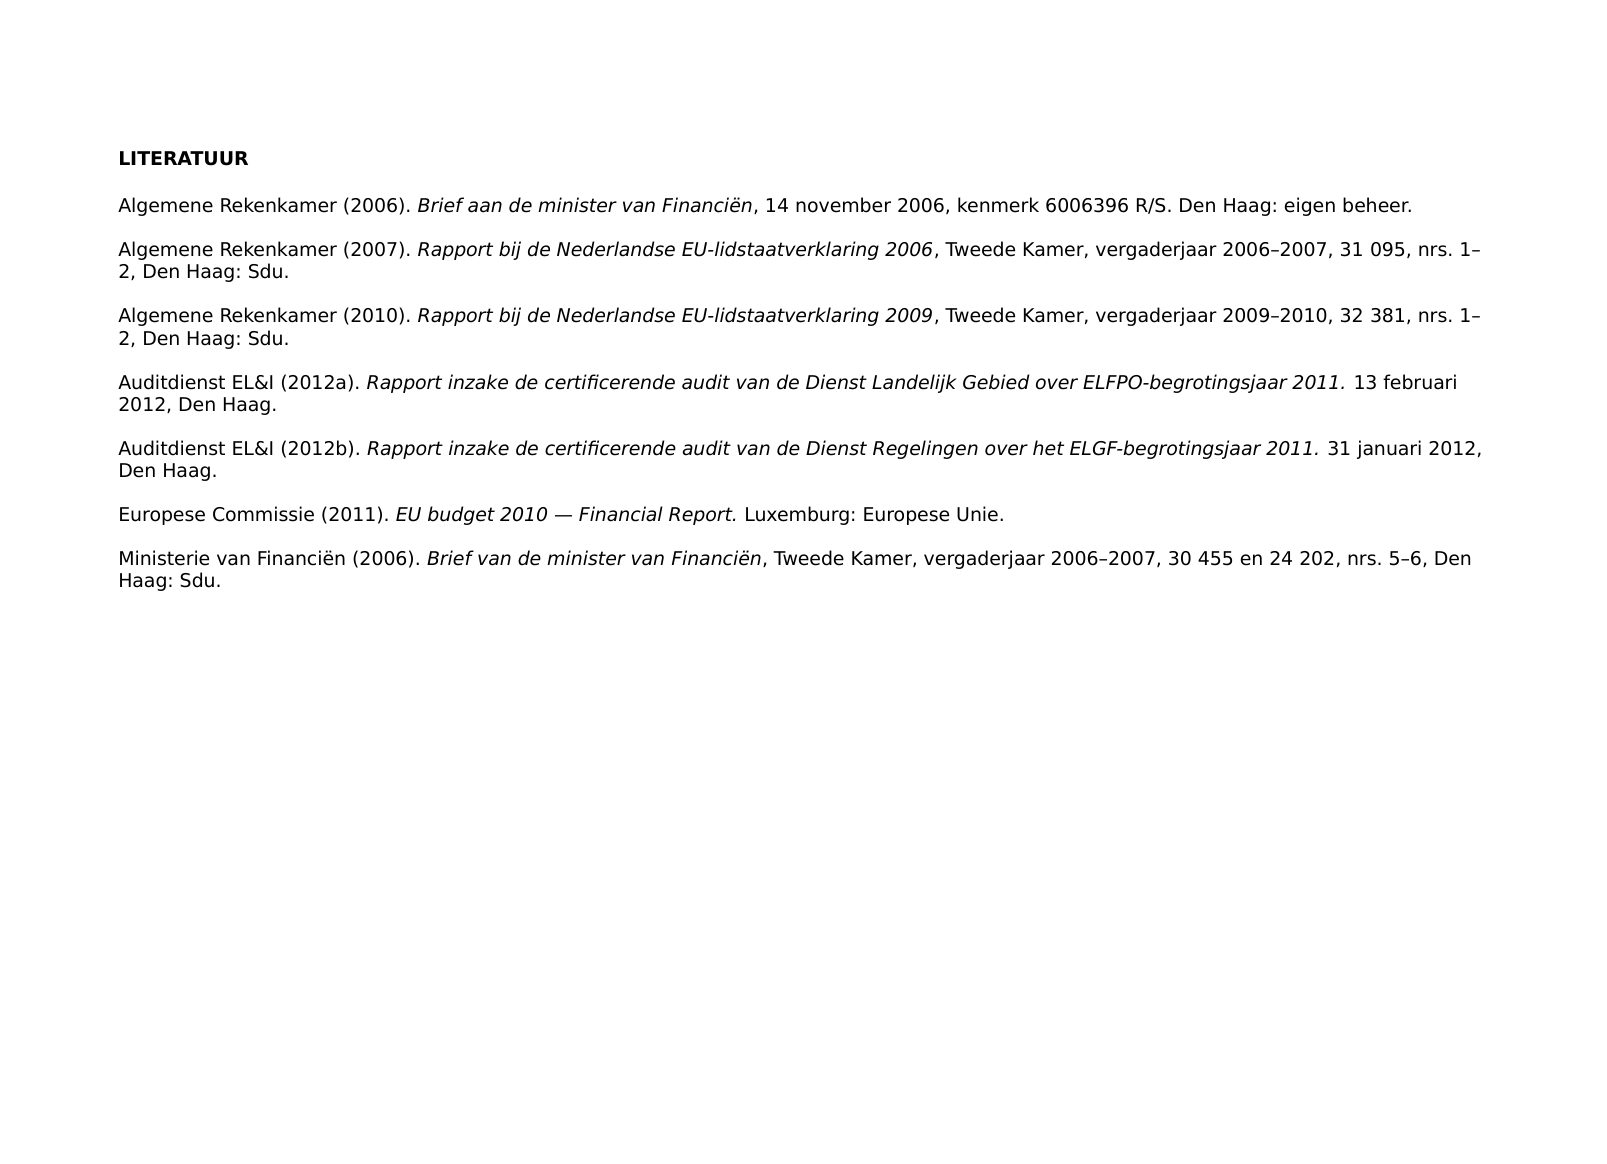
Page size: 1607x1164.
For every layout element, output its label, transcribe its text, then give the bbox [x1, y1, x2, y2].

text Europese Commissie (2011). EU budget 2010 — Financial Report. Luxemburg: Europese Unie. [118, 504, 1488, 526]
text Auditdienst EL&I (2012b). Rapport inzake de certificerende audit van de Dienst Regelingen over het ELGF-begrotingsjaar 2011. 31 januari 2012, Den Haag. [118, 438, 1488, 482]
text Algemene Rekenkamer (2006). Brief aan de minister van Financiën, 14 november 2006, kenmerk 6006396 R/S. Den Haag: eigen beheer. [118, 195, 1488, 217]
subtitle LITERATUUR [118, 148, 1488, 170]
text Auditdienst EL&I (2012a). Rapport inzake de certificerende audit van de Dienst Landelijk Gebied over ELFPO-begrotingsjaar 2011. 13 februari 2012, Den Haag. [118, 372, 1488, 416]
text Ministerie van Financiën (2006). Brief van de minister van Financiën, Tweede Kamer, vergaderjaar 2006–2007, 30 455 en 24 202, nrs. 5–6, Den Haag: Sdu. [118, 548, 1488, 592]
text Algemene Rekenkamer (2010). Rapport bij de Nederlandse EU-lidstaatverklaring 2009, Tweede Kamer, vergaderjaar 2009–2010, 32 381, nrs. 1–2, Den Haag: Sdu. [118, 305, 1488, 349]
text Algemene Rekenkamer (2007). Rapport bij de Nederlandse EU-lidstaatverklaring 2006, Tweede Kamer, vergaderjaar 2006–2007, 31 095, nrs. 1–2, Den Haag: Sdu. [118, 239, 1488, 283]
